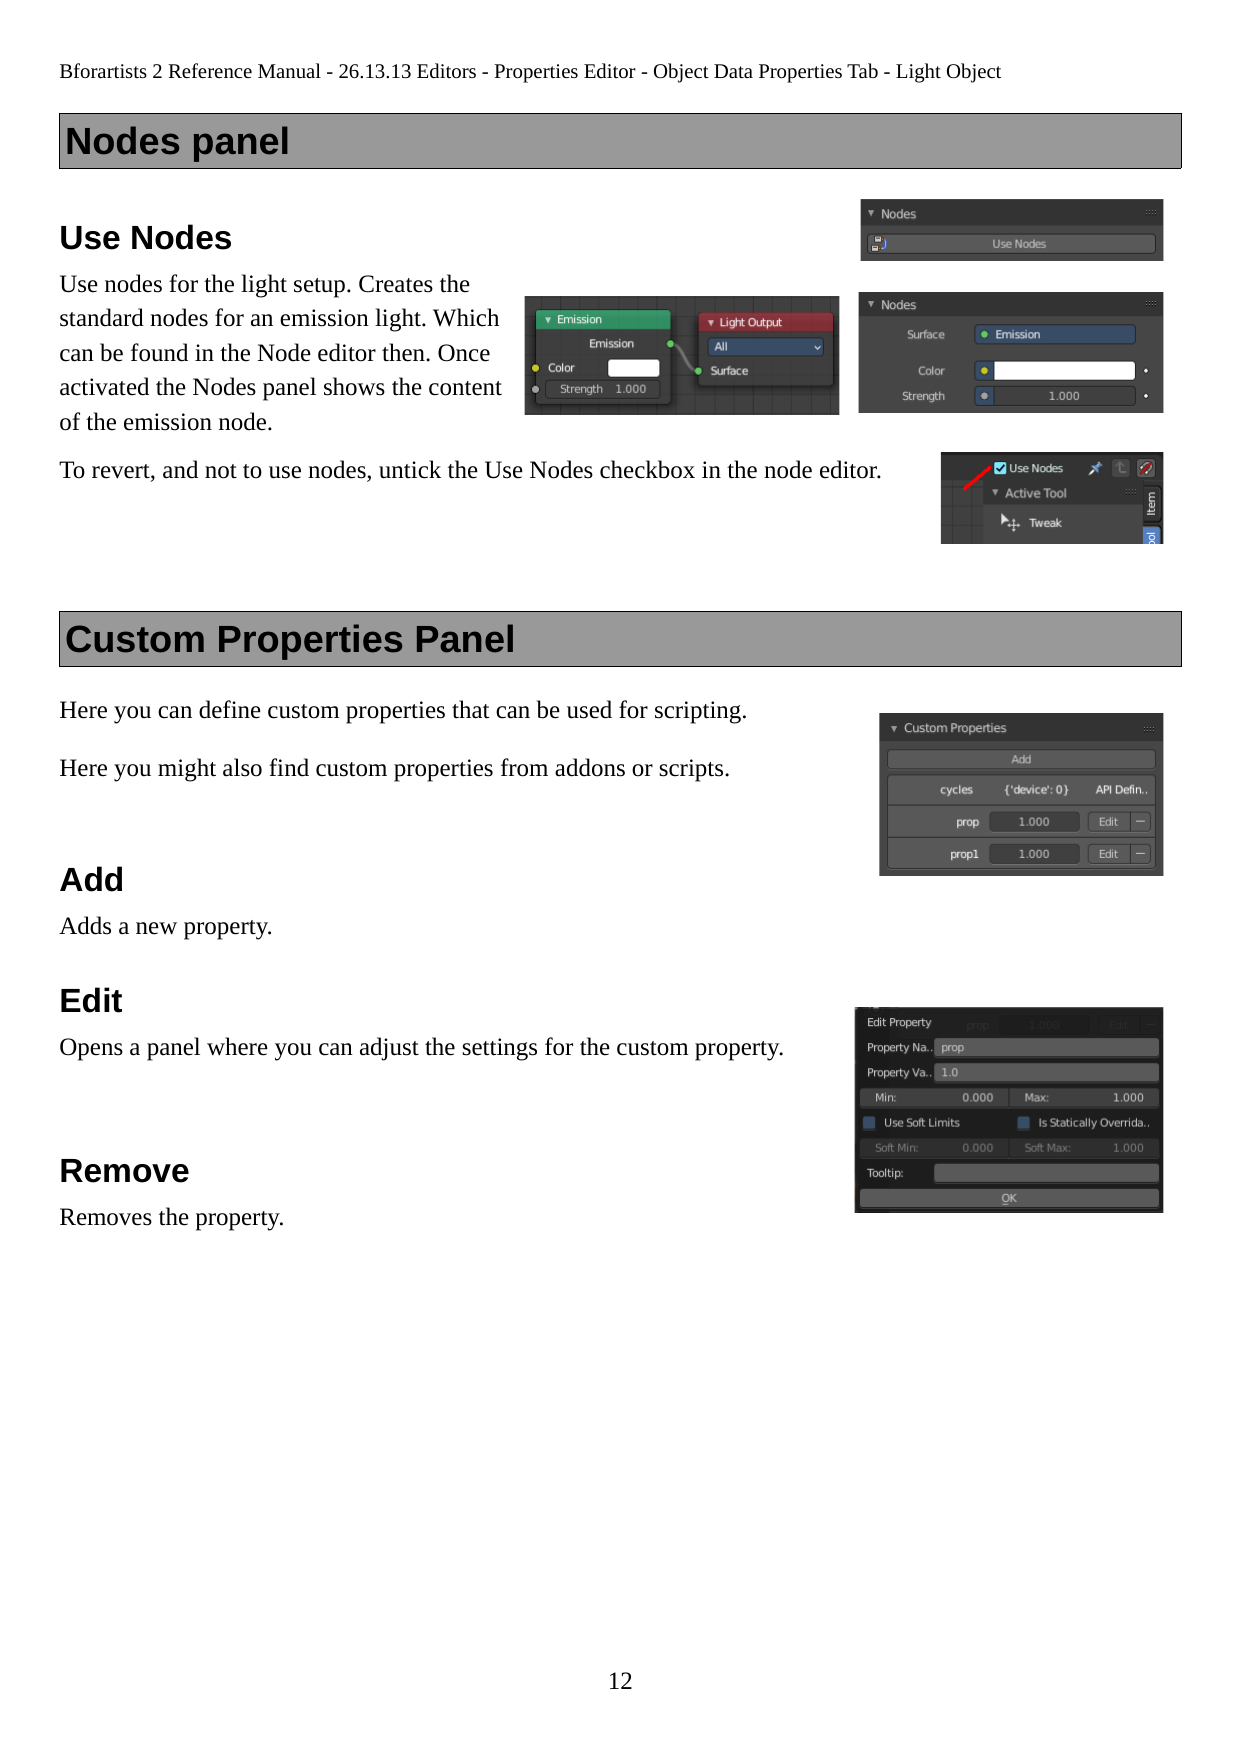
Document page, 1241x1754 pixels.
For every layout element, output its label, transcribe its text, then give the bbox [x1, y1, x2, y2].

subtitle [1164, 217, 1181, 256]
picture [854, 1007, 1164, 1213]
subtitle [1164, 1151, 1181, 1190]
text Removes the property. [59, 1202, 1181, 1231]
picture [940, 452, 1164, 544]
text Adds a new property. [59, 911, 1181, 940]
text To revert, and not to use nodes, untick the Use Nodes checkbox in the node editor. [59, 456, 940, 484]
table_header Custom Properties Panel [60, 612, 1181, 666]
subtitle Add [59, 860, 1181, 898]
picture [858, 292, 1164, 413]
text Use nodes for the light setup. Creates the standard nodes for an emission light. Which can be found in the Node editor then. Once activated the Nodes panel shows the content of the emission node. [59, 269, 1181, 435]
text Here you can define custom properties that can be used for scripting. [59, 695, 1181, 724]
text Here you might also find custom properties from addons or scripts. [59, 753, 879, 782]
table_header Nodes panel [60, 114, 1181, 168]
subtitle Use Nodes [59, 217, 860, 256]
text Opens a panel where you can adjust the settings for the custom property. [59, 1032, 854, 1061]
subtitle Edit [59, 981, 1181, 1019]
picture [879, 713, 1164, 876]
subtitle Remove [59, 1151, 854, 1190]
picture [860, 199, 1164, 261]
picture [524, 296, 840, 415]
